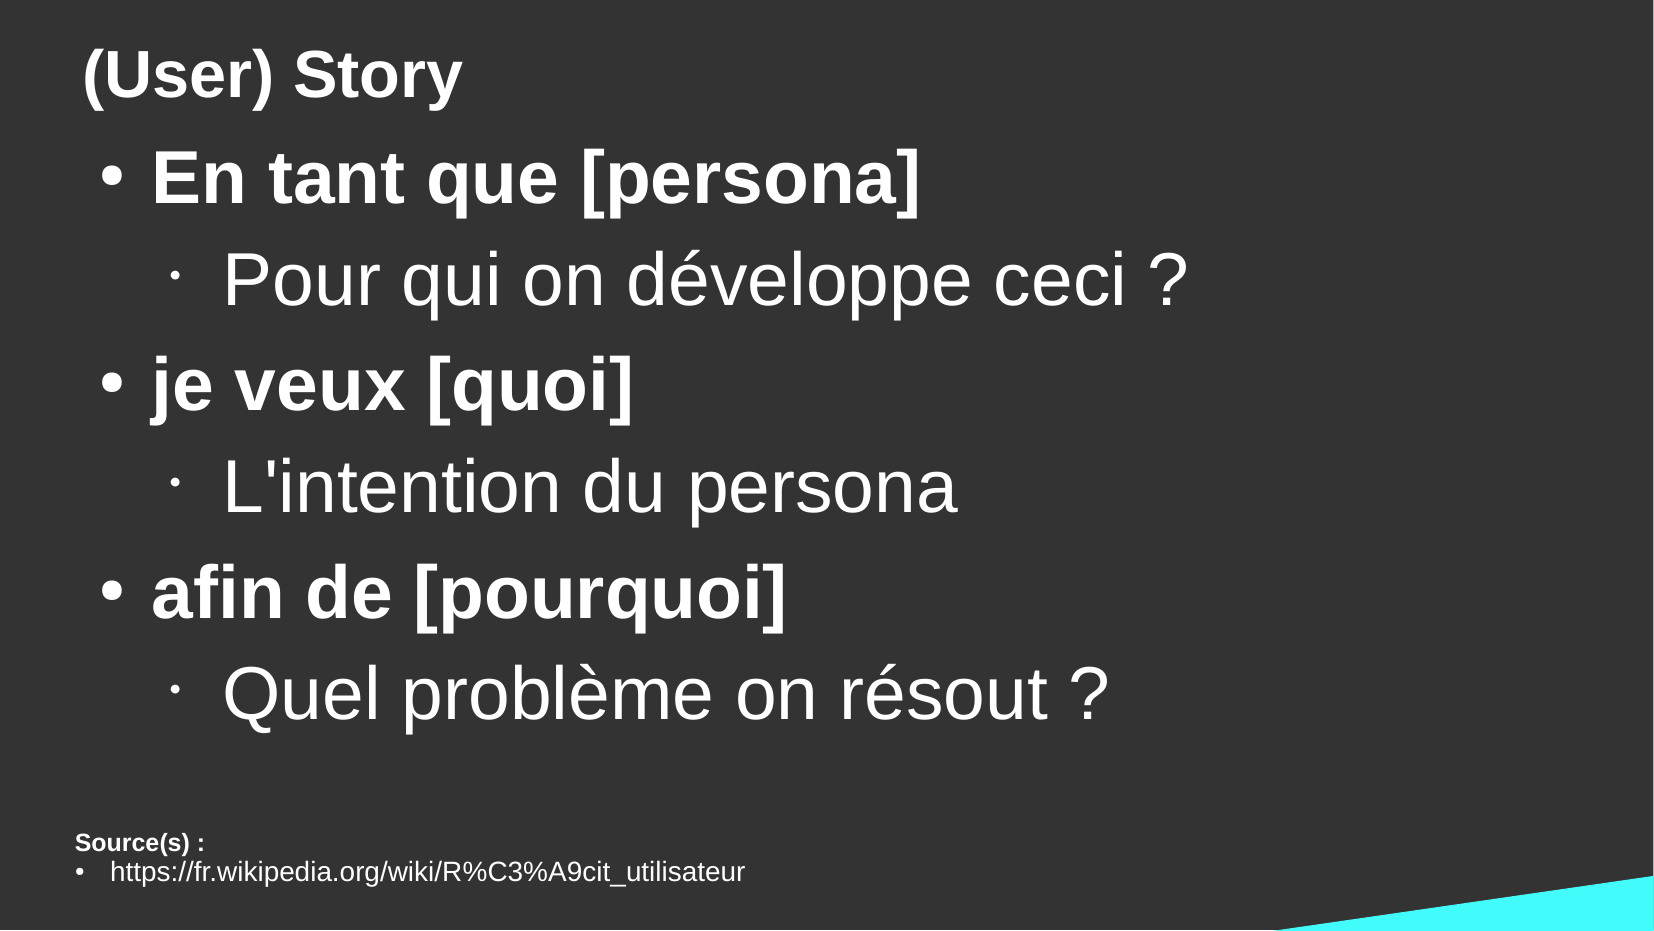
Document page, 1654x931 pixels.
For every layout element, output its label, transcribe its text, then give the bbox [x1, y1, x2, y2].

list En tant que [persona] Pour qui on développe ceci ? je veux [quoi] L'intention du persona afin de [pourquoi] Quel problème on résout ? [80, 135, 1620, 777]
text_box Source(s) : https://fr.wikipedia.org/wiki/R%C3%A9cit_utilisateur [60, 821, 1546, 921]
title (User) Story [82, 37, 1571, 122]
text_box [1271, 875, 1654, 931]
